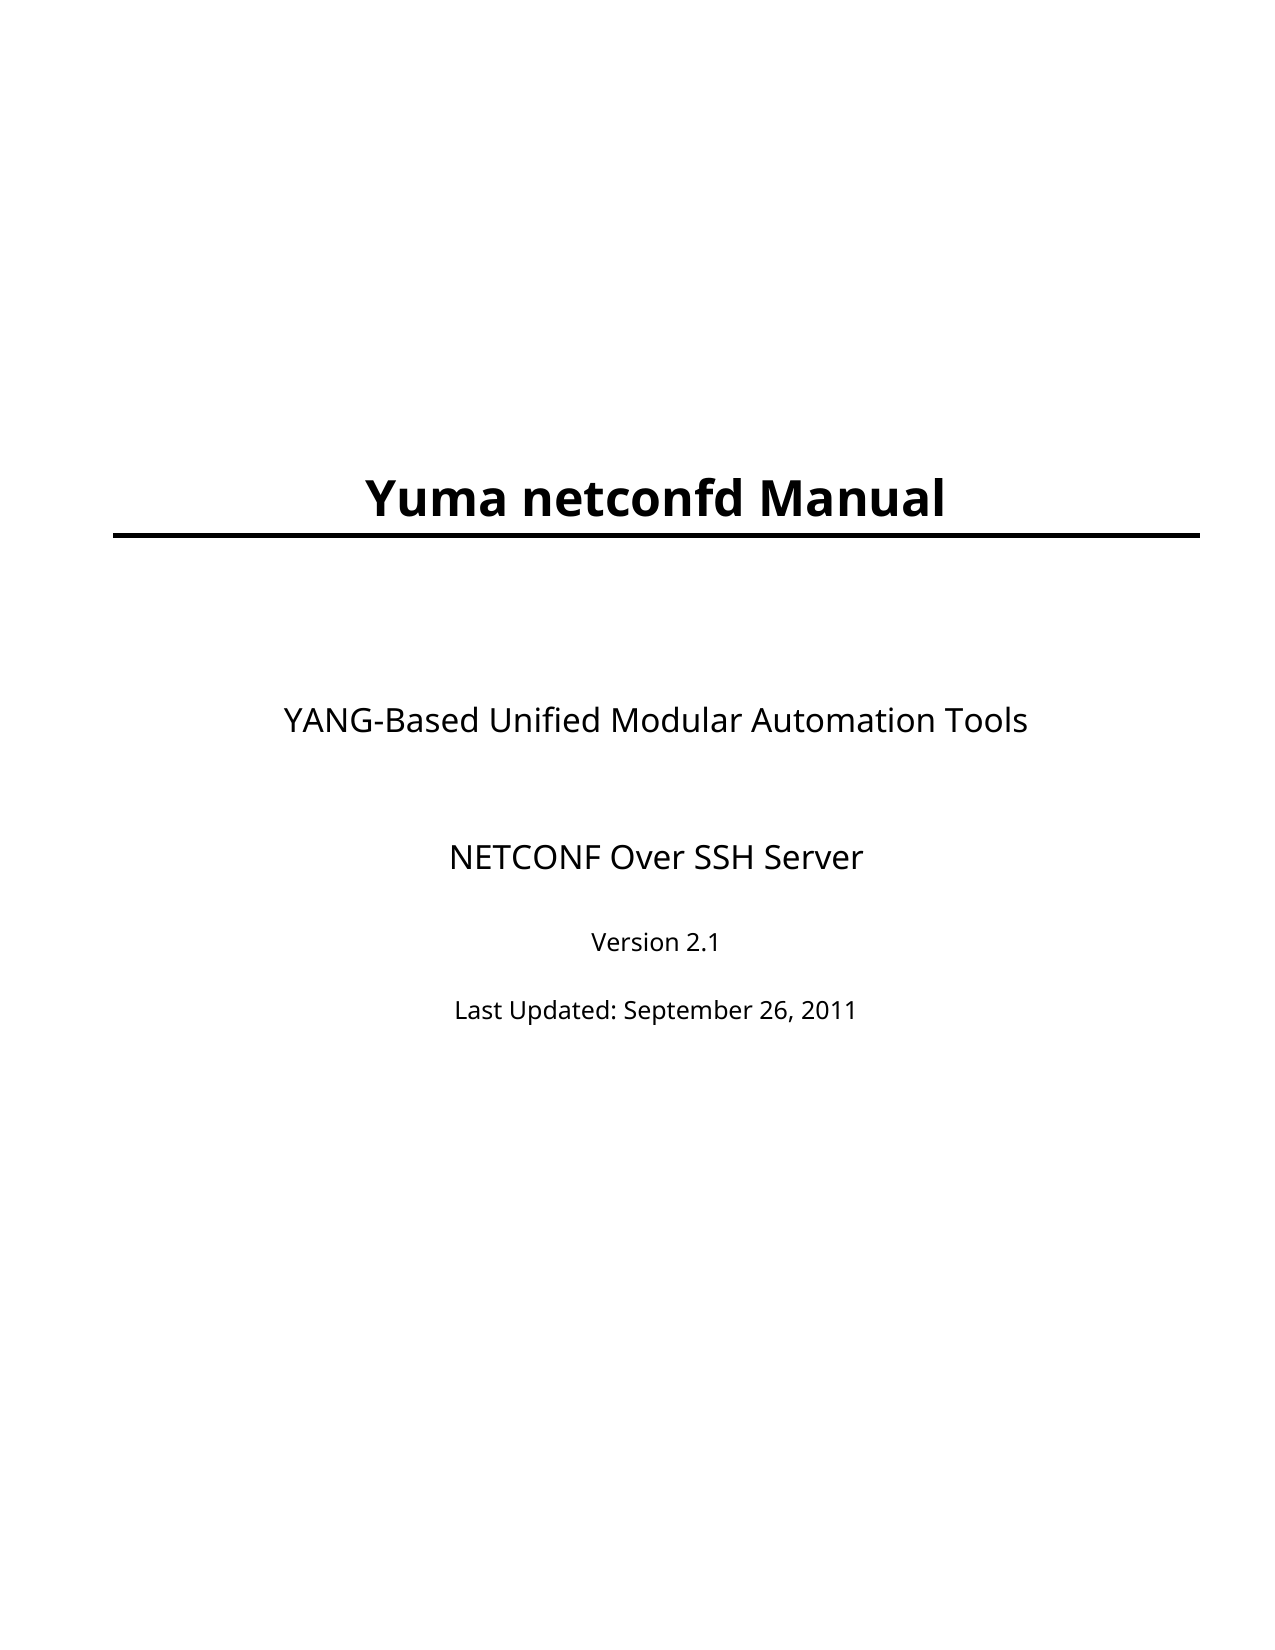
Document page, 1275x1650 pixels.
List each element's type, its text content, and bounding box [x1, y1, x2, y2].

text Version 2.1 [112, 924, 1200, 958]
text NETCONF Over SSH Server [112, 833, 1200, 879]
title Yuma netconfd Manual [112, 462, 1200, 538]
text Last Updated: September 26, 2011 [112, 992, 1200, 1027]
text YANG-Based Unified Modular Automation Tools [112, 697, 1200, 743]
